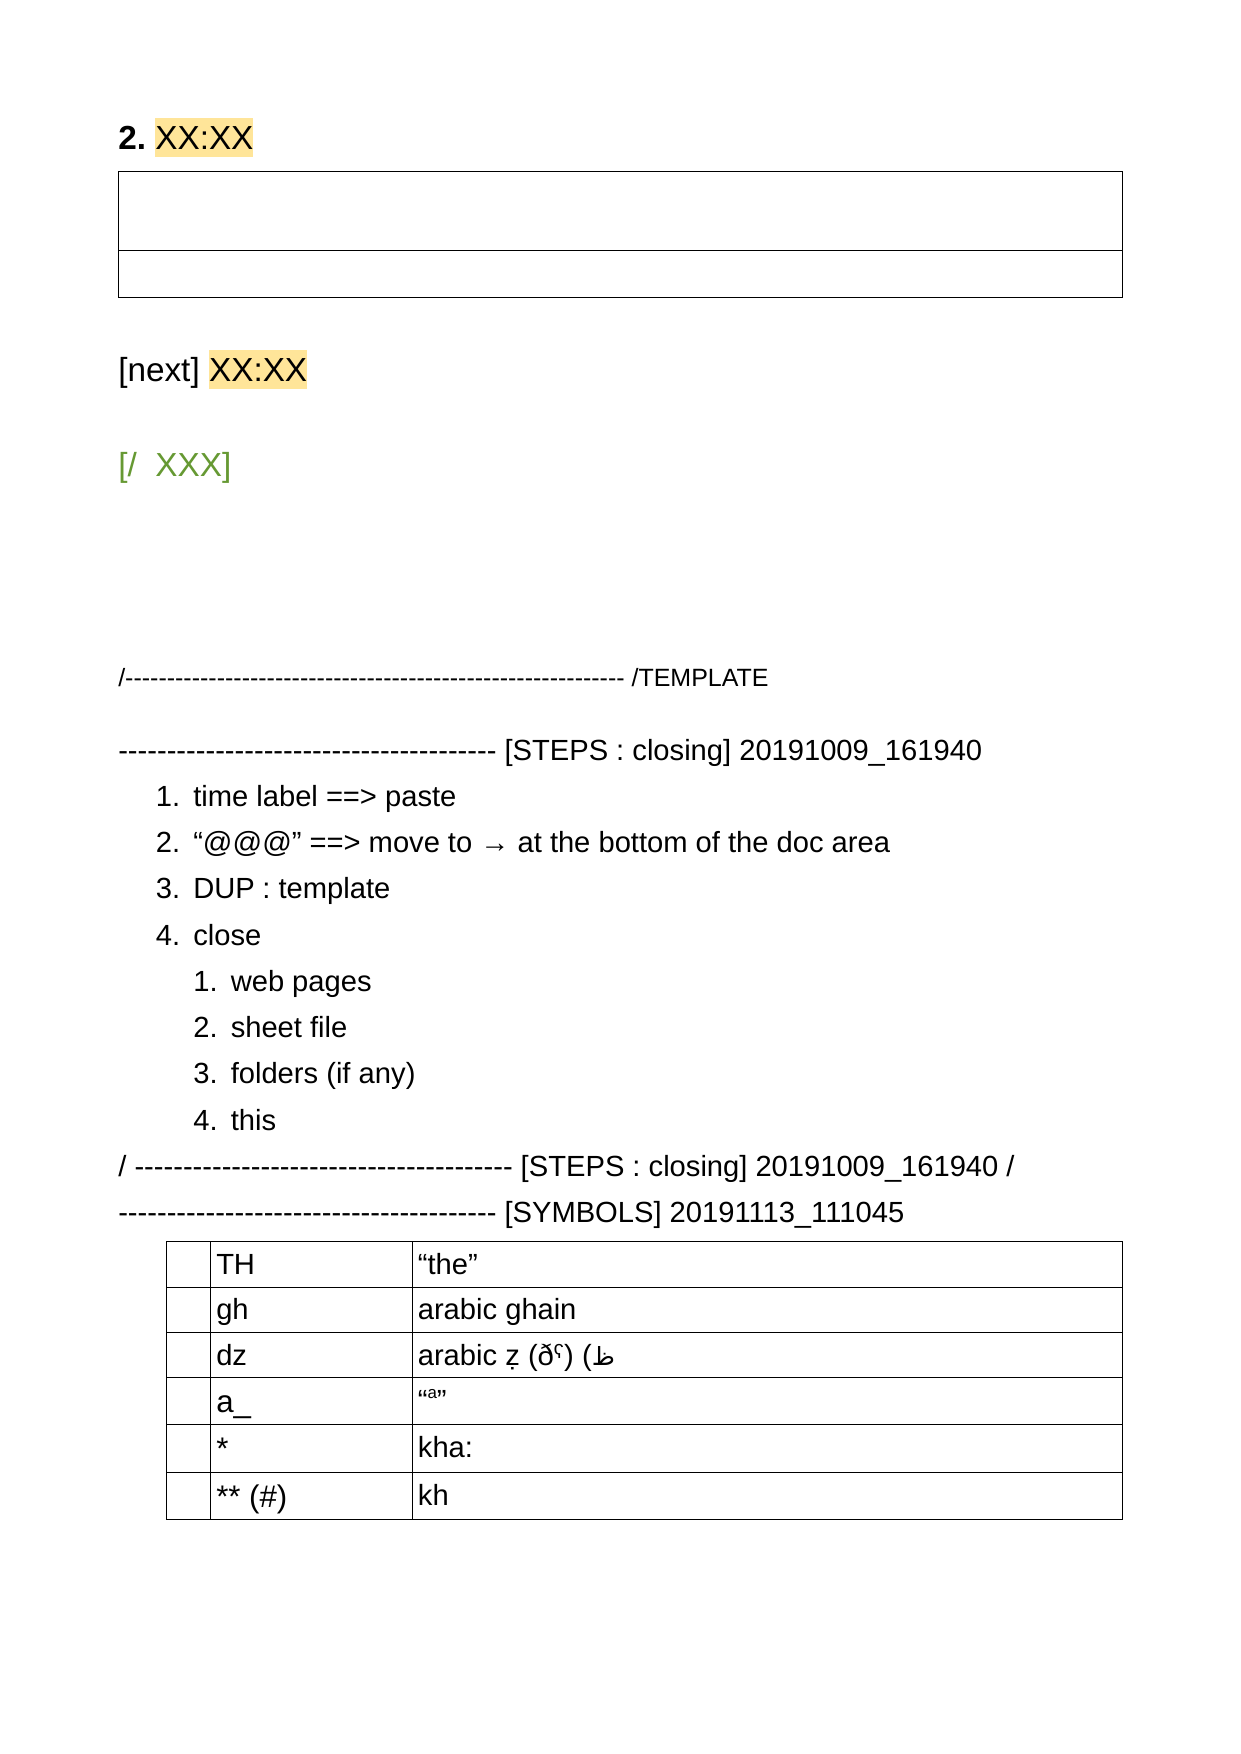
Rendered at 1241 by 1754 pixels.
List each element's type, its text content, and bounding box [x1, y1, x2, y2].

list DUP : template [156, 871, 1122, 905]
table_cell “a” [413, 1378, 1122, 1424]
list sheet file [193, 1010, 1122, 1044]
table_cell * [211, 1425, 412, 1472]
list “@@@” ==> move to → at the bottom of the doc area [156, 825, 1122, 859]
list close [156, 918, 1122, 951]
table_cell a_ [211, 1378, 412, 1424]
table_cell [167, 1333, 210, 1377]
table_cell [167, 1288, 210, 1332]
table_header TH [211, 1242, 412, 1287]
table_cell kh [413, 1473, 1122, 1519]
table_cell kha: [413, 1425, 1122, 1472]
text --------------------------------------- [STEPS : closing] 20191009_161940 [118, 733, 1122, 766]
table_cell [167, 1378, 210, 1424]
table_cell [167, 1473, 210, 1519]
text /------------------------------------------------------------ /TEMPLATE [118, 663, 1122, 691]
list this [193, 1103, 1122, 1136]
table_cell dz [211, 1333, 412, 1377]
table_cell [167, 1425, 210, 1472]
text [next] XX:XX [118, 350, 1122, 389]
list web pages [193, 964, 1122, 997]
list time label ==> paste [156, 779, 1122, 812]
text 2. XX:XX [118, 118, 1122, 157]
table_header [167, 1242, 210, 1287]
list folders (if any) [193, 1056, 1122, 1090]
table_header “the” [413, 1242, 1122, 1287]
table_cell [119, 251, 1122, 297]
text [/ XXX] [118, 445, 1122, 483]
table_header [119, 172, 1122, 250]
table_cell arabic ẓ (ðˁ) (ظ [413, 1333, 1122, 1377]
text / --------------------------------------- [STEPS : closing] 20191009_161940 / [118, 1149, 1122, 1182]
table_cell gh [211, 1288, 412, 1332]
text --------------------------------------- [SYMBOLS] 20191113_111045 [118, 1195, 1122, 1229]
table_cell ** (#) [211, 1473, 412, 1519]
table_cell arabic ghain [413, 1288, 1122, 1332]
